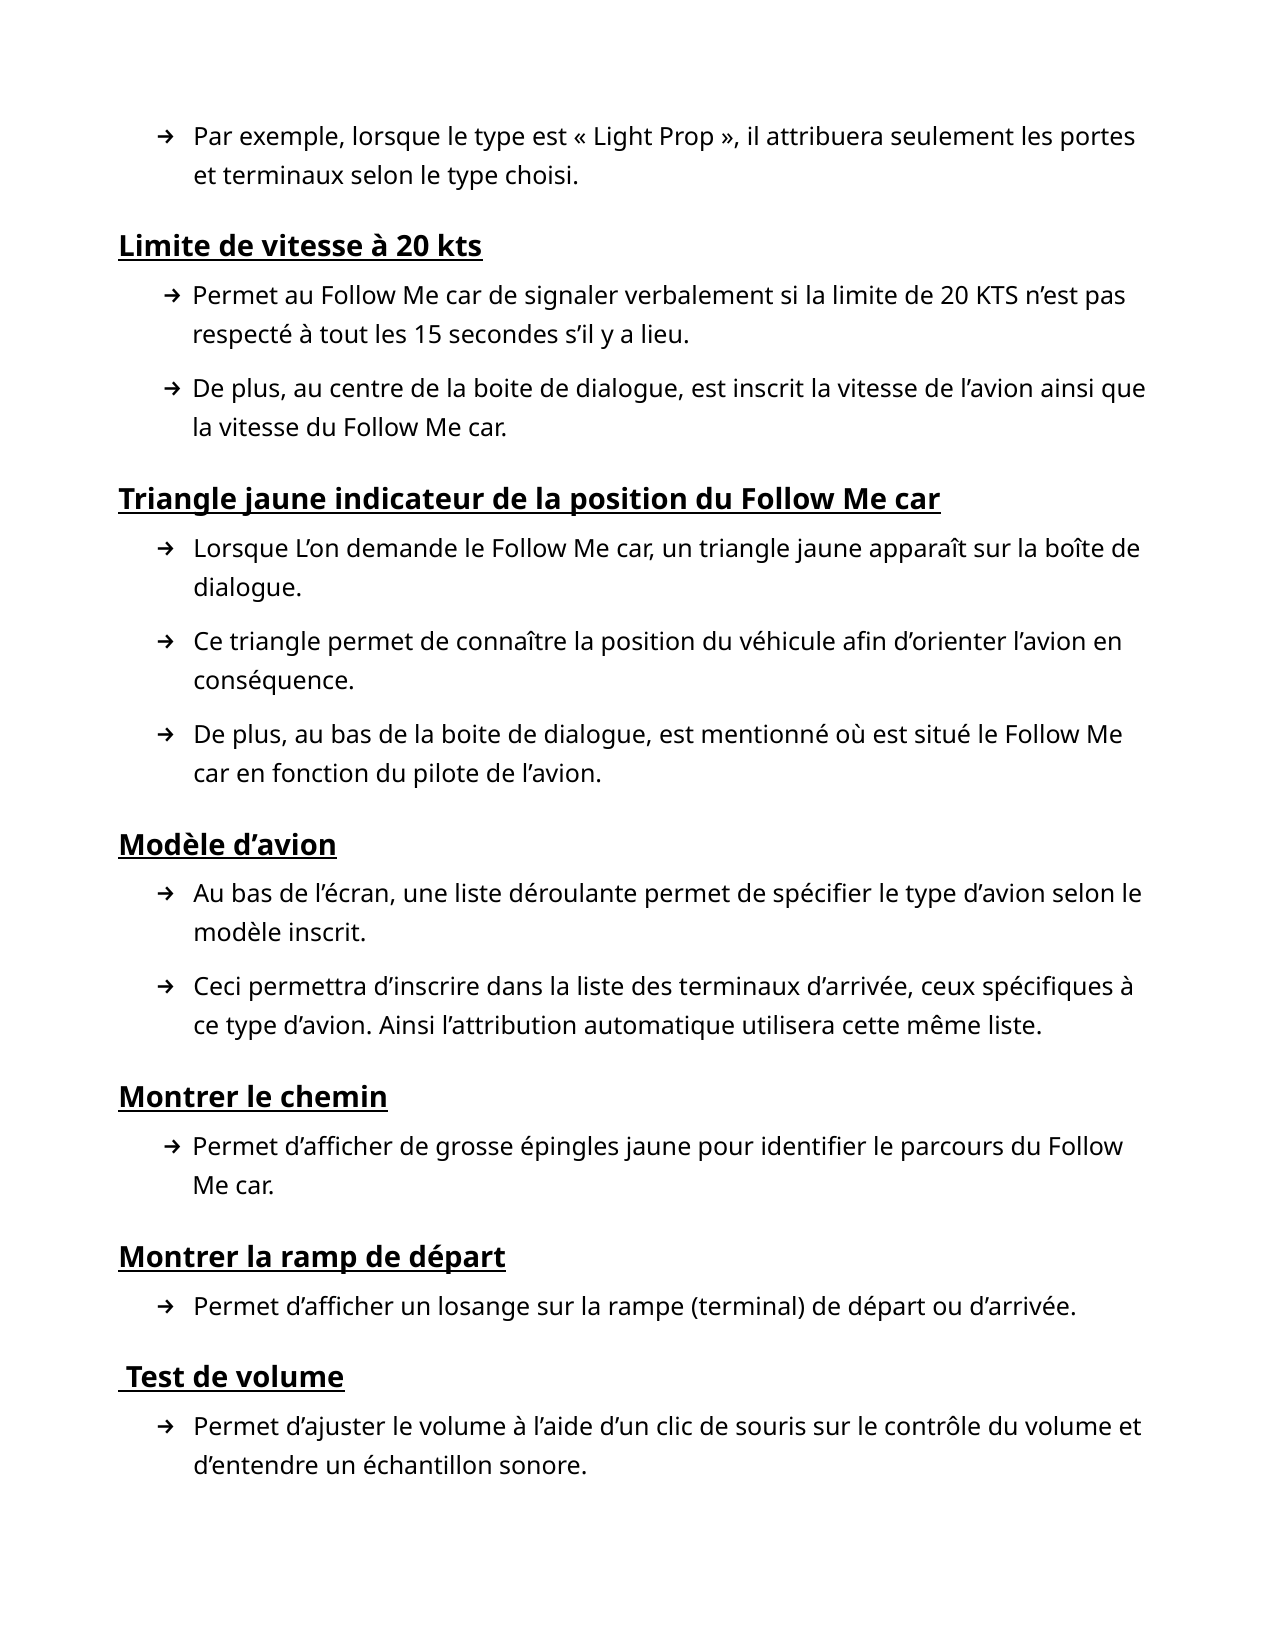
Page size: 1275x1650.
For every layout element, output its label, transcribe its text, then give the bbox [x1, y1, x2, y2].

subtitle Modèle d’avion [118, 824, 1157, 863]
list Permet d’ajuster le volume à l’aide d’un clic de souris sur le contrôle du volume et d’entendre un échantillon sonore. [156, 1409, 1157, 1482]
list Permet d’afficher un losange sur la rampe (terminal) de départ ou d’arrivée. [156, 1288, 1157, 1322]
subtitle Montrer le chemin [118, 1076, 1157, 1116]
list Ceci permettra d’inscrire dans la liste des terminaux d’arrivée, ceux spécifiques à ce type d’avion. Ainsi l’attribution automatique utilisera cette même liste. [156, 969, 1157, 1042]
subtitle Montrer la ramp de départ [118, 1236, 1157, 1276]
list Par exemple, lorsque le type est « Light Prop », il attribuera seulement les portes et terminaux selon le type choisi. [156, 118, 1157, 191]
list Lorsque L’on demande le Follow Me car, un triangle jaune apparaît sur la boîte de dialogue. [156, 530, 1157, 604]
list Permet d’afficher de grosse épingles jaune pour identifier le parcours du Follow Me car. [162, 1128, 1157, 1202]
list De plus, au bas de la boite de dialogue, est mentionné où est situé le Follow Me car en fonction du pilote de l’avion. [156, 716, 1157, 789]
subtitle Limite de vitesse à 20 kts [118, 226, 1157, 265]
subtitle Triangle jaune indicateur de la position du Follow Me car [118, 478, 1157, 518]
list Permet au Follow Me car de signaler verbalement si la limite de 20 KTS n’est pas respecté à tout les 15 secondes s’il y a lieu. [162, 278, 1157, 351]
list Au bas de l’écran, une liste déroulante permet de spécifier le type d’avion selon le modèle inscrit. [156, 876, 1157, 949]
list Ce triangle permet de connaître la position du véhicule afin d’orienter l’avion en conséquence. [156, 623, 1157, 697]
subtitle Test de volume [118, 1357, 1157, 1396]
list De plus, au centre de la boite de dialogue, est inscrit la vitesse de l’avion ainsi que la vitesse du Follow Me car. [162, 371, 1157, 444]
